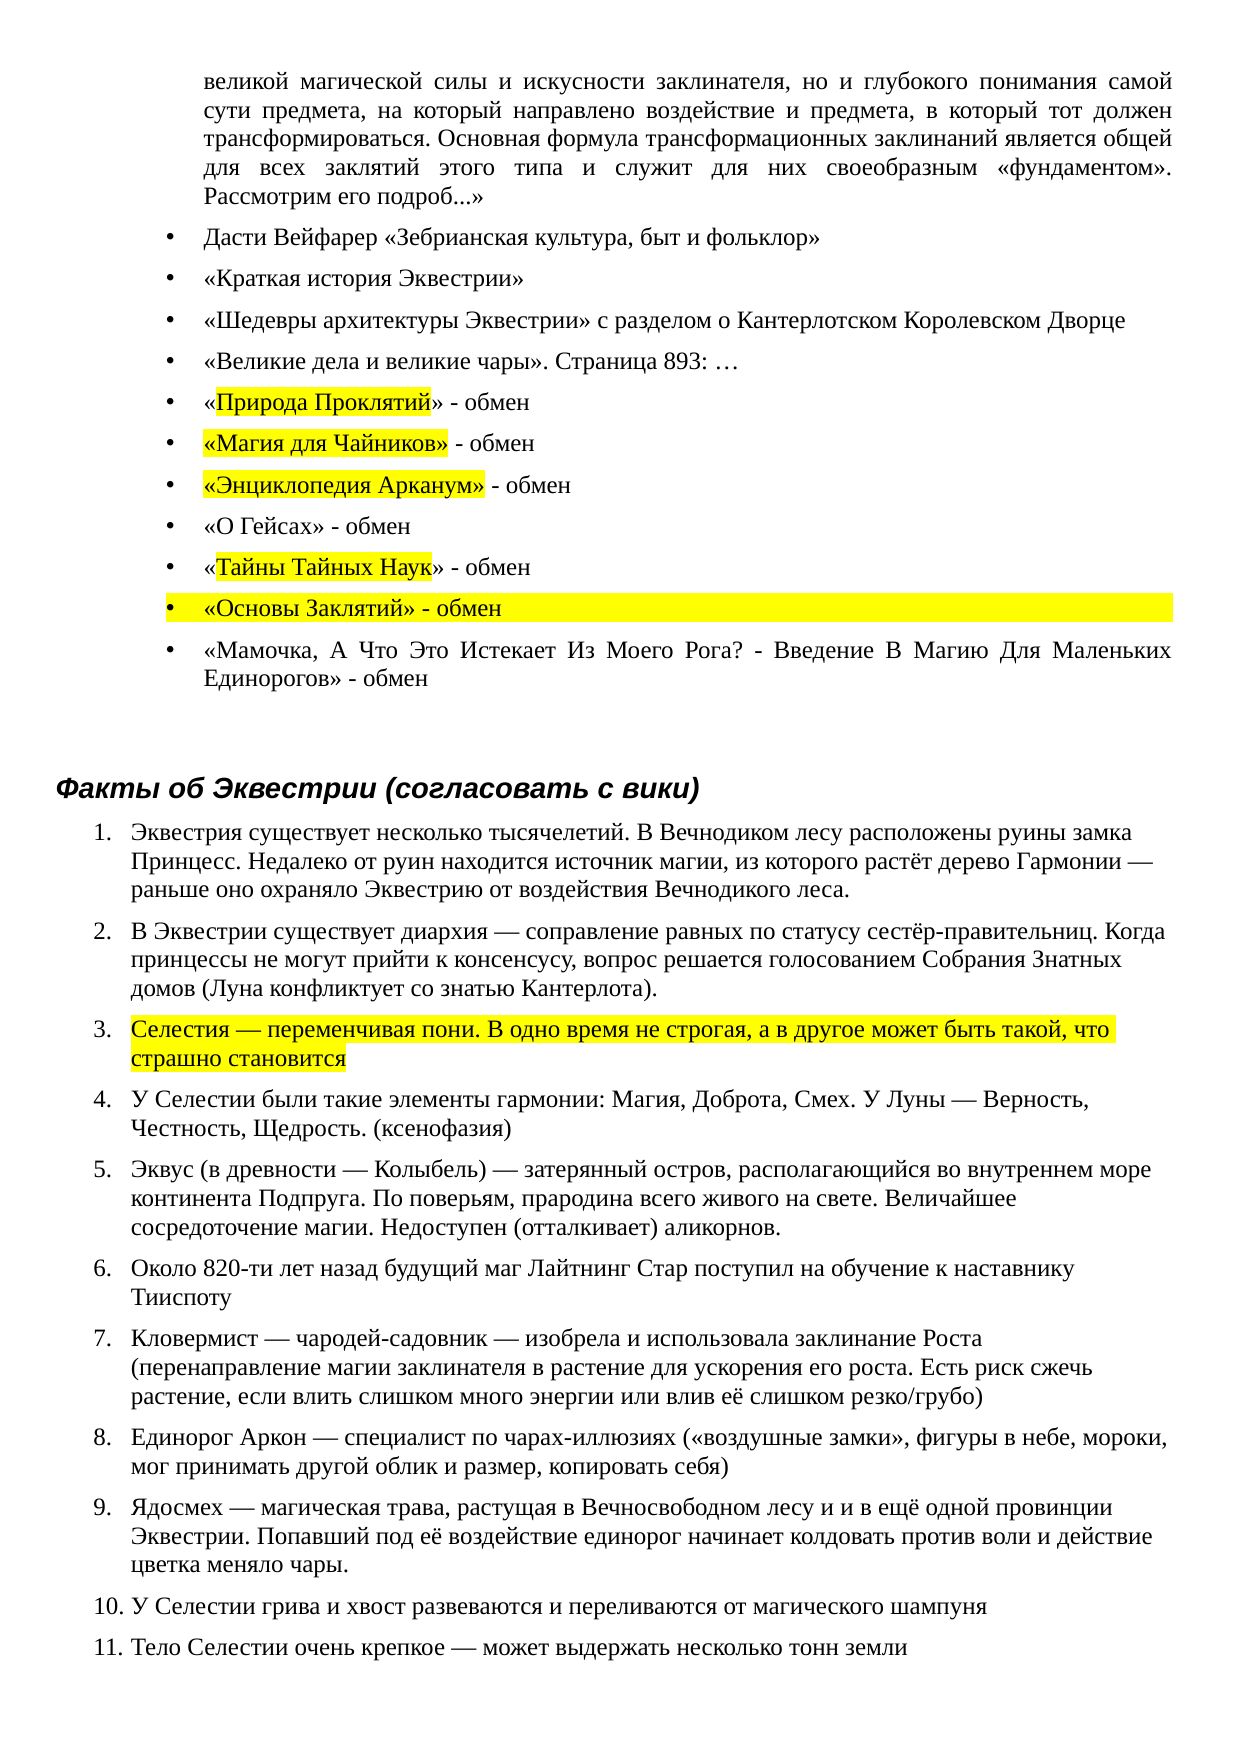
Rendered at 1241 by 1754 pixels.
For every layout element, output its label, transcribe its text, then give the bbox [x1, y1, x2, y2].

subtitle Факты об Эквестрии (согласовать с вики) [56, 771, 1173, 804]
list «Энциклопедия Арканум» - обмен [166, 470, 1173, 498]
list «Краткая история Эквестрии» [166, 263, 1173, 292]
list Тело Селестии очень крепкое — может выдержать несколько тонн земли [93, 1632, 1173, 1661]
list У Селестии были такие элементы гармонии: Магия, Доброта, Смех. У Луны — Верность, Честность, Щедрость. (ксенофазия) [93, 1084, 1173, 1142]
list «Магия для Чайников» - обмен [166, 428, 1173, 457]
list Единорог Аркон — специалист по чарах-иллюзиях («воздушные замки», фигуры в небе, мороки, мог принимать другой облик и размер, копировать себя) [93, 1422, 1173, 1479]
list «Основы Заклятий» - обмен [166, 593, 1173, 622]
list «Шедевры архитектуры Эквестрии» с разделом о Кантерлотском Королевском Дворце [166, 305, 1173, 333]
list Эквестрия существует несколько тысячелетий. В Вечнодиком лесу расположены руины замка Принцесс. Недалеко от руин находится источник магии, из которого растёт дерево Гармонии — раньше оно охраняло Эквестрию от воздействия Вечнодикого леса. [93, 817, 1173, 903]
list Около 820-ти лет назад будущий маг Лайтнинг Стар поступил на обучение к наставнику Тииспоту [93, 1253, 1173, 1311]
list Дасти Вейфарер «Зебрианская культура, быт и фольклор» [166, 222, 1173, 251]
list великой магической силы и искусности заклинателя, но и глубокого понимания самой сути предмета, на который направлено воздействие и предмета, в который тот должен трансформироваться. Основная формула трансформационных заклинаний является общей для всех заклятий этого типа и служит для них своеобразным «фундаментом». Рассмотрим его подроб...» [166, 66, 1173, 210]
list У Селестии грива и хвост развеваются и переливаются от магического шампуня [93, 1591, 1173, 1619]
list «О Гейсах» - обмен [166, 511, 1173, 540]
list «Мамочка, А Что Это Истекает Из Моего Рога? - Введение В Магию Для Маленьких Единорогов» - обмен [166, 635, 1173, 692]
list Кловермист — чародей-садовник — изобрела и использовала заклинание Роста (перенаправление магии заклинателя в растение для ускорения его роста. Есть риск сжечь растение, если влить слишком много энергии или влив её слишком резко/грубо) [93, 1323, 1173, 1409]
list Селестия — переменчивая пони. В одно время не строгая, а в другое может быть такой, что страшно становится [93, 1014, 1173, 1072]
list «Тайны Тайных Наук» - обмен [166, 552, 1173, 581]
list В Эквестрии существует диархия — соправление равных по статусу сестёр-правительниц. Когда принцессы не могут прийти к консенсусу, вопрос решается голосованием Собрания Знатных домов (Луна конфликтует со знатью Кантерлота). [93, 916, 1173, 1002]
list Ядосмех — магическая трава, растущая в Вечносвободном лесу и и в ещё одной провинции Эквестрии. Попавший под её воздействие единорог начинает колдовать против воли и действие цветка меняло чары. [93, 1492, 1173, 1578]
list «Природа Проклятий» - обмен [166, 387, 1173, 416]
list «Великие дела и великие чары». Страница 893: … [166, 346, 1173, 375]
list Эквус (в древности — Колыбель) — затерянный остров, располагающийся во внутреннем море континента Подпруга. По поверьям, прародина всего живого на свете. Величайшее сосредоточение магии. Недоступен (отталкивает) аликорнов. [93, 1154, 1173, 1241]
